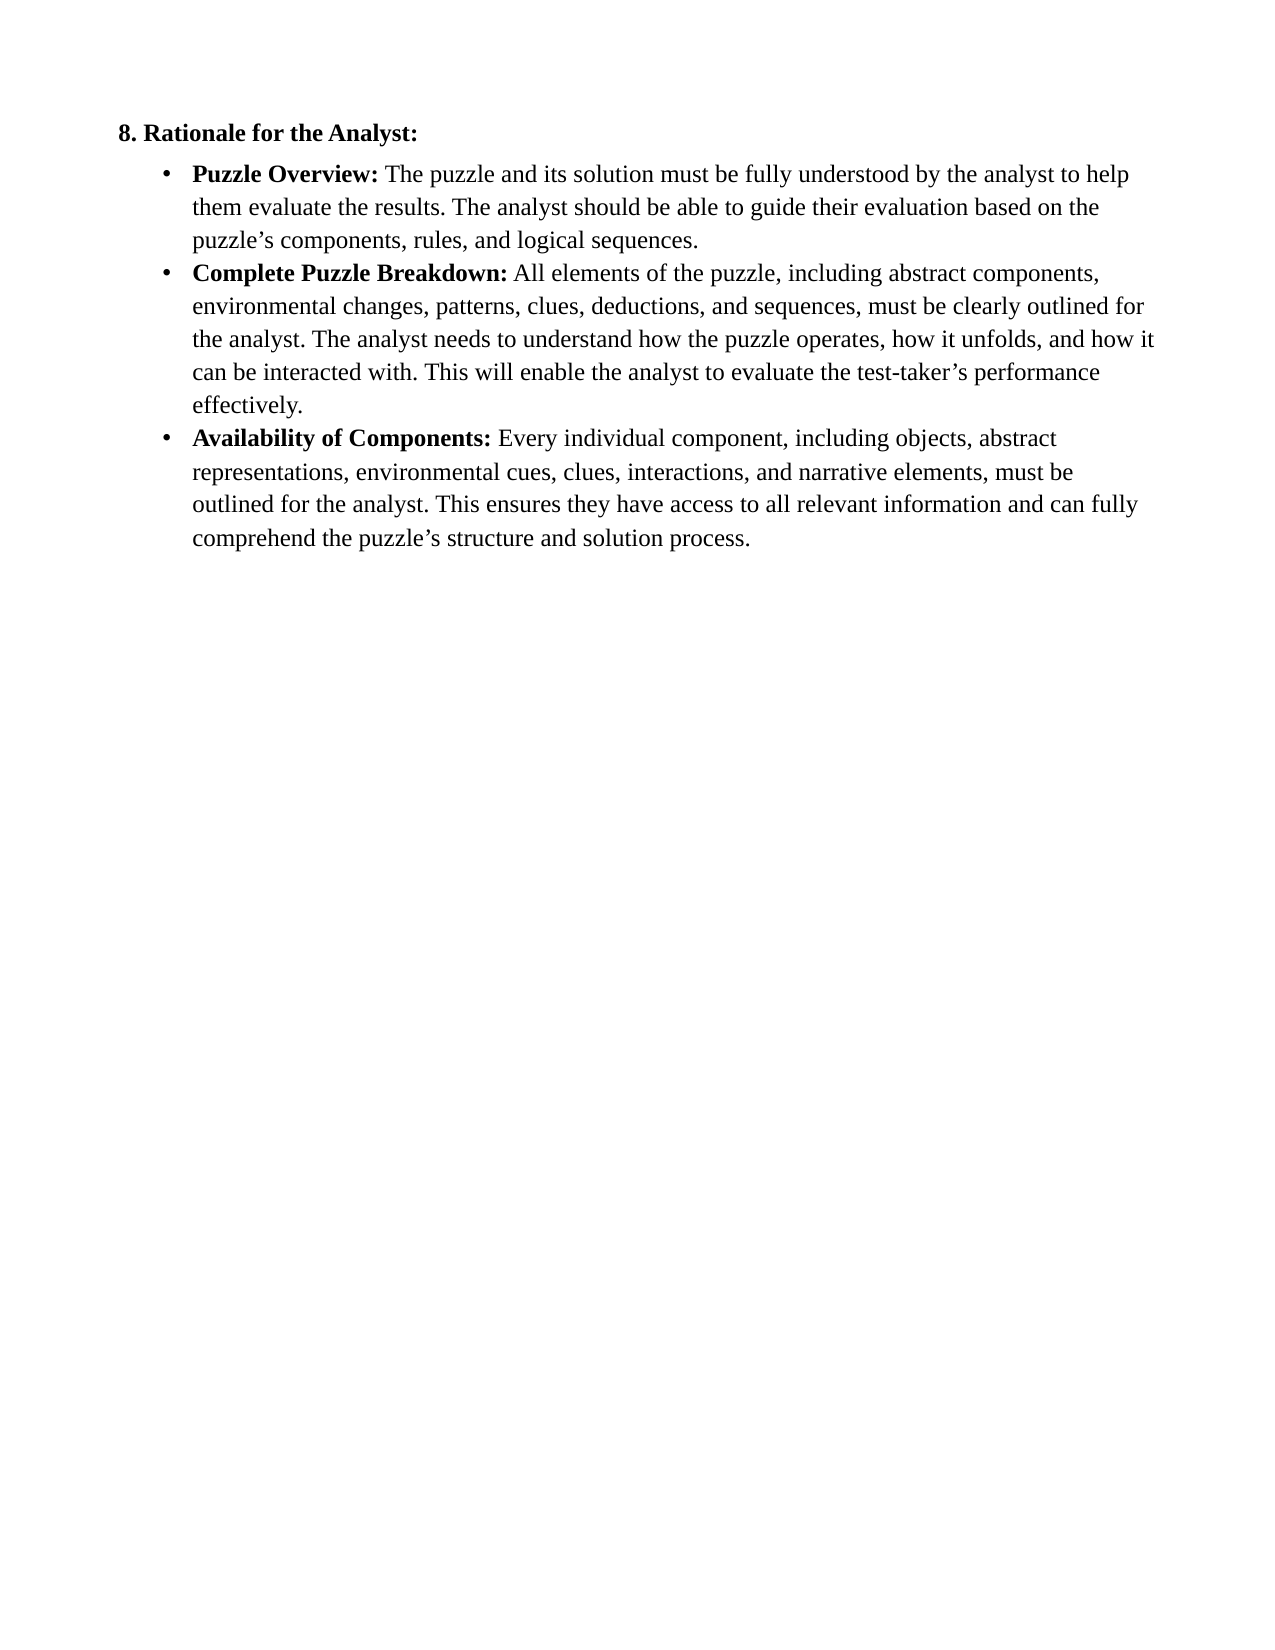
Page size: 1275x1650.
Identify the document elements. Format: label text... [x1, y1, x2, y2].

subtitle 8. Rationale for the Analyst: [118, 118, 1157, 147]
list Complete Puzzle Breakdown: All elements of the puzzle, including abstract components, environmental changes, patterns, clues, deductions, and sequences, must be clearly outlined for the analyst. The analyst needs to understand how the puzzle operates, how it unfolds, and how it can be interacted with. This will enable the analyst to evaluate the test-taker’s performance effectively. [162, 258, 1157, 419]
list Availability of Components: Every individual component, including objects, abstract representations, environmental cues, clues, interactions, and narrative elements, must be outlined for the analyst. This ensures they have access to all relevant information and can fully comprehend the puzzle’s structure and solution process. [162, 423, 1157, 551]
list Puzzle Overview: The puzzle and its solution must be fully understood by the analyst to help them evaluate the results. The analyst should be able to guide their evaluation based on the puzzle’s components, rules, and logical sequences. [162, 159, 1157, 254]
